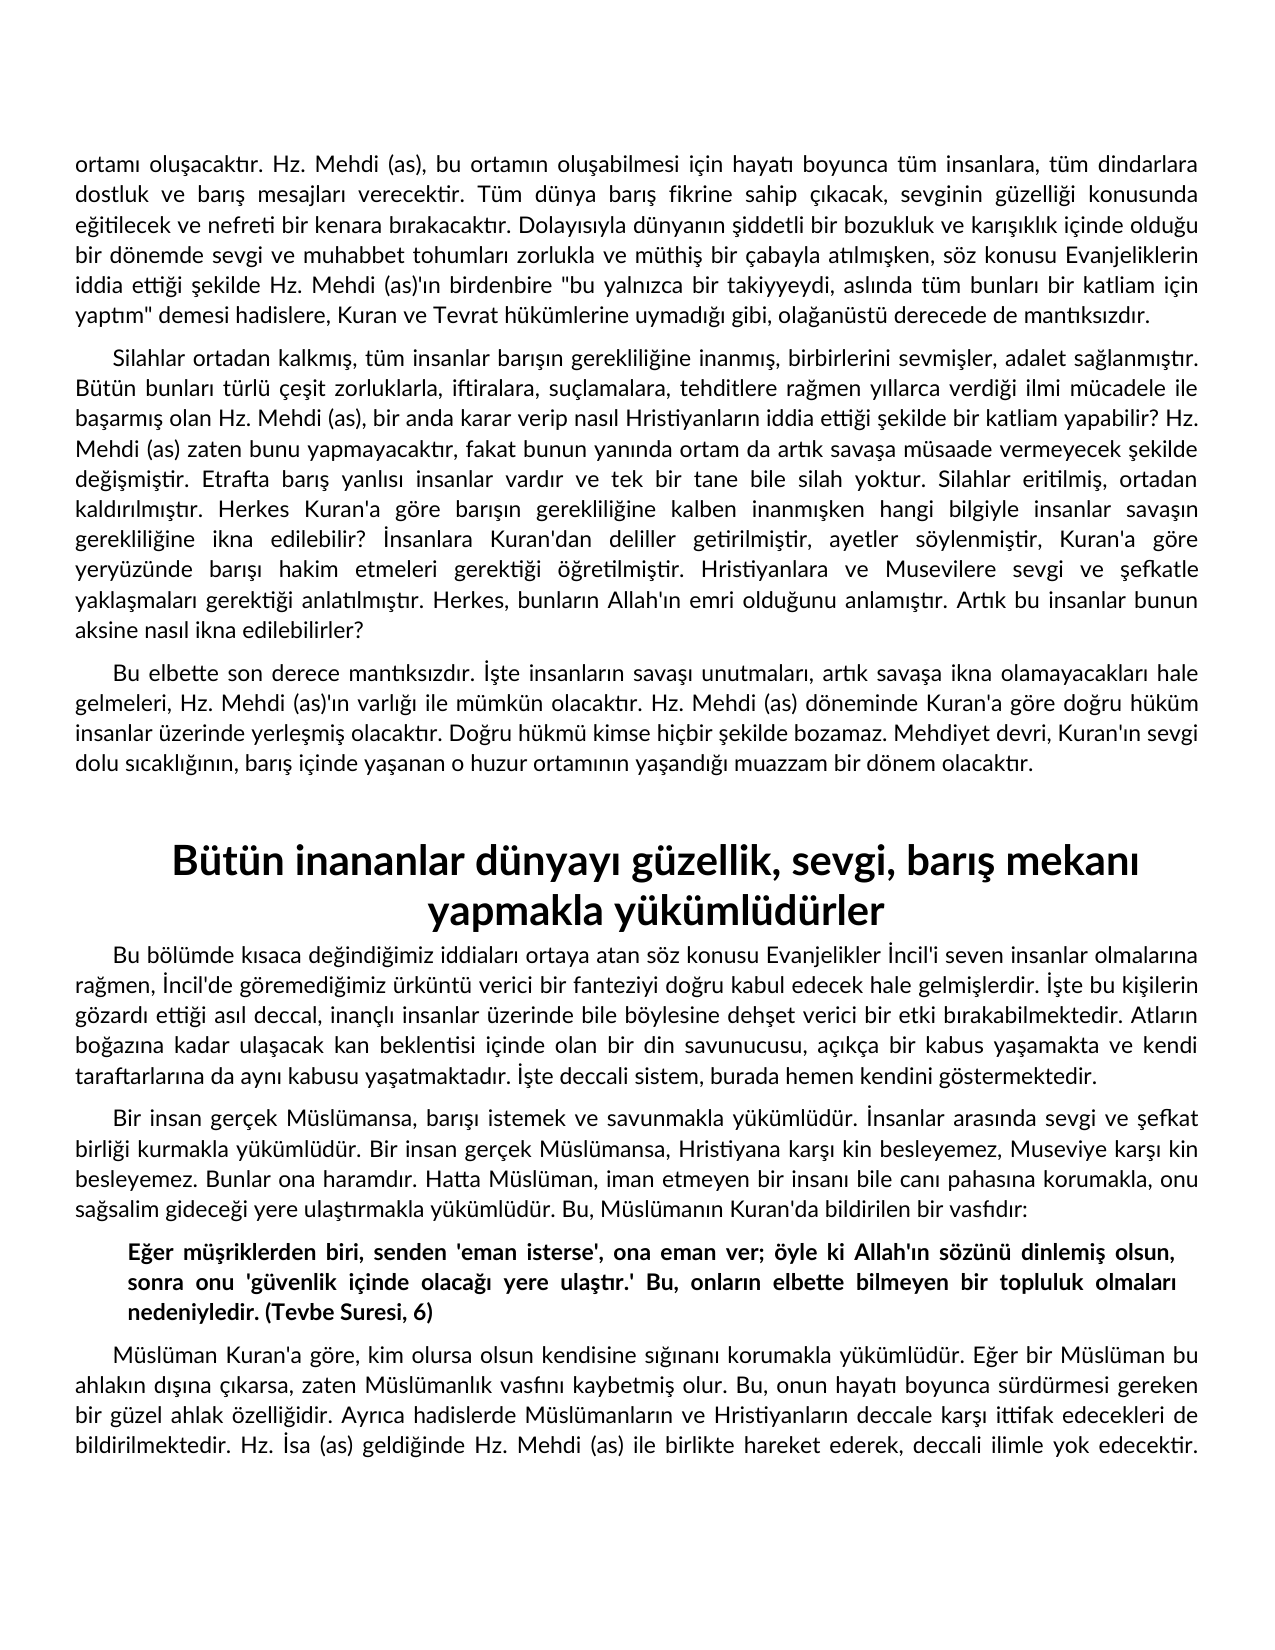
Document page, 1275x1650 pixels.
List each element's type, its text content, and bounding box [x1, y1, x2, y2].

text Müslüman Kuran'a göre, kim olursa olsun kendisine sığınanı korumakla yükümlüdür. Eğer bir Müslüman bu ahlakın dışına çıkarsa, zaten Müslümanlık vasfını kaybetmiş olur. Bu, onun hayatı boyunca sürdürmesi gereken bir güzel ahlak özelliğidir. Ayrıca hadislerde Müslümanların ve Hristiyanların deccale karşı ittifak edecekleri de bildirilmektedir. Hz. İsa (as) geldiğinde Hz. Mehdi (as) ile birlikte hareket ederek, deccali ilimle yok edecektir. [75, 1341, 1200, 1459]
text Bu bölümde kısaca değindiğimiz iddiaları ortaya atan söz konusu Evanjelikler İncil'i seven insanlar olmalarına rağmen, İncil'de göremediğimiz ürküntü verici bir fanteziyi doğru kabul edecek hale gelmişlerdir. İşte bu kişilerin gözardı ettiği asıl deccal, inançlı insanlar üzerinde bile böylesine dehşet verici bir etki bırakabilmektedir. Atların boğazına kadar ulaşacak kan beklentisi içinde olan bir din savunucusu, açıkça bir kabus yaşamakta ve kendi taraftarlarına da aynı kabusu yaşatmaktadır. İşte deccali sistem, burada hemen kendini göstermektedir. [75, 941, 1200, 1089]
text Bir insan gerçek Müslümansa, barışı istemek ve savunmakla yükümlüdür. İnsanlar arasında sevgi ve şefkat birliği kurmakla yükümlüdür. Bir insan gerçek Müslümansa, Hristiyana karşı kin besleyemez, Museviye karşı kin besleyemez. Bunlar ona haramdır. Hatta Müslüman, iman etmeyen bir insanı bile canı pahasına korumakla, onu sağsalim gideceği yere ulaştırmakla yükümlüdür. Bu, Müslümanın Kuran'da bildirilen bir vasfıdır: [75, 1104, 1200, 1222]
text Silahlar ortadan kalkmış, tüm insanlar barışın gerekliliğine inanmış, birbirlerini sevmişler, adalet sağlanmıştır. Bütün bunları türlü çeşit zorluklarla, iftiralara, suçlamalara, tehditlere rağmen yıllarca verdiği ilmi mücadele ile başarmış olan Hz. Mehdi (as), bir anda karar verip nasıl Hristiyanların iddia ettiği şekilde bir katliam yapabilir? Hz. Mehdi (as) zaten bunu yapmayacaktır, fakat bunun yanında ortam da artık savaşa müsaade vermeyecek şekilde değişmiştir. Etrafta barış yanlısı insanlar vardır ve tek bir tane bile silah yoktur. Silahlar eritilmiş, ortadan kaldırılmıştır. Herkes Kuran'a göre barışın gerekliliğine kalben inanmışken hangi bilgiyle insanlar savaşın gerekliliğine ikna edilebilir? İnsanlara Kuran'dan deliller getirilmiştir, ayetler söylenmiştir, Kuran'a göre yeryüzünde barışı hakim etmeleri gerektiği öğretilmiştir. Hristiyanlara ve Musevilere sevgi ve şefkatle yaklaşmaları gerektiği anlatılmıştır. Herkes, bunların Allah'ın emri olduğunu anlamıştır. Artık bu insanlar bunun aksine nasıl ikna edilebilirler? [75, 344, 1200, 643]
text ortamı oluşacaktır. Hz. Mehdi (as), bu ortamın oluşabilmesi için hayatı boyunca tüm insanlara, tüm dindarlara dostluk ve barış mesajları verecektir. Tüm dünya barış fikrine sahip çıkacak, sevginin güzelliği konusunda eğitilecek ve nefreti bir kenara bırakacaktır. Dolayısıyla dünyanın şiddetli bir bozukluk ve karışıklık içinde olduğu bir dönemde sevgi ve muhabbet tohumları zorlukla ve müthiş bir çabayla atılmışken, söz konusu Evanjeliklerin iddia ettiği şekilde Hz. Mehdi (as)'ın birdenbire "bu yalnızca bir takiyyeydi, aslında tüm bunları bir katliam için yaptım" demesi hadislere, Kuran ve Tevrat hükümlerine uymadığı gibi, olağanüstü derecede de mantıksızdır. [75, 150, 1200, 328]
text Bu elbette son derece mantıksızdır. İşte insanların savaşı unutmaları, artık savaşa ikna olamayacakları hale gelmeleri, Hz. Mehdi (as)'ın varlığı ile mümkün olacaktır. Hz. Mehdi (as) döneminde Kuran'a göre doğru hüküm insanlar üzerinde yerleşmiş olacaktır. Doğru hükmü kimse hiçbir şekilde bozamaz. Mehdiyet devri, Kuran'ın sevgi dolu sıcaklığının, barış içinde yaşanan o huzur ortamının yaşandığı muazzam bir dönem olacaktır. [75, 658, 1200, 776]
text Eğer müşriklerden biri, senden 'eman isterse', ona eman ver; öyle ki Allah'ın sözünü dinlemiş olsun, sonra onu 'güvenlik içinde olacağı yere ulaştır.' Bu, onların elbette bilmeyen bir topluluk olmaları nedeniyledir. (Tevbe Suresi, 6) [127, 1237, 1177, 1325]
subtitle Bütün inananlar dünyayı güzellik, sevgi, barış mekanı yapmakla yükümlüdürler [112, 834, 1200, 934]
